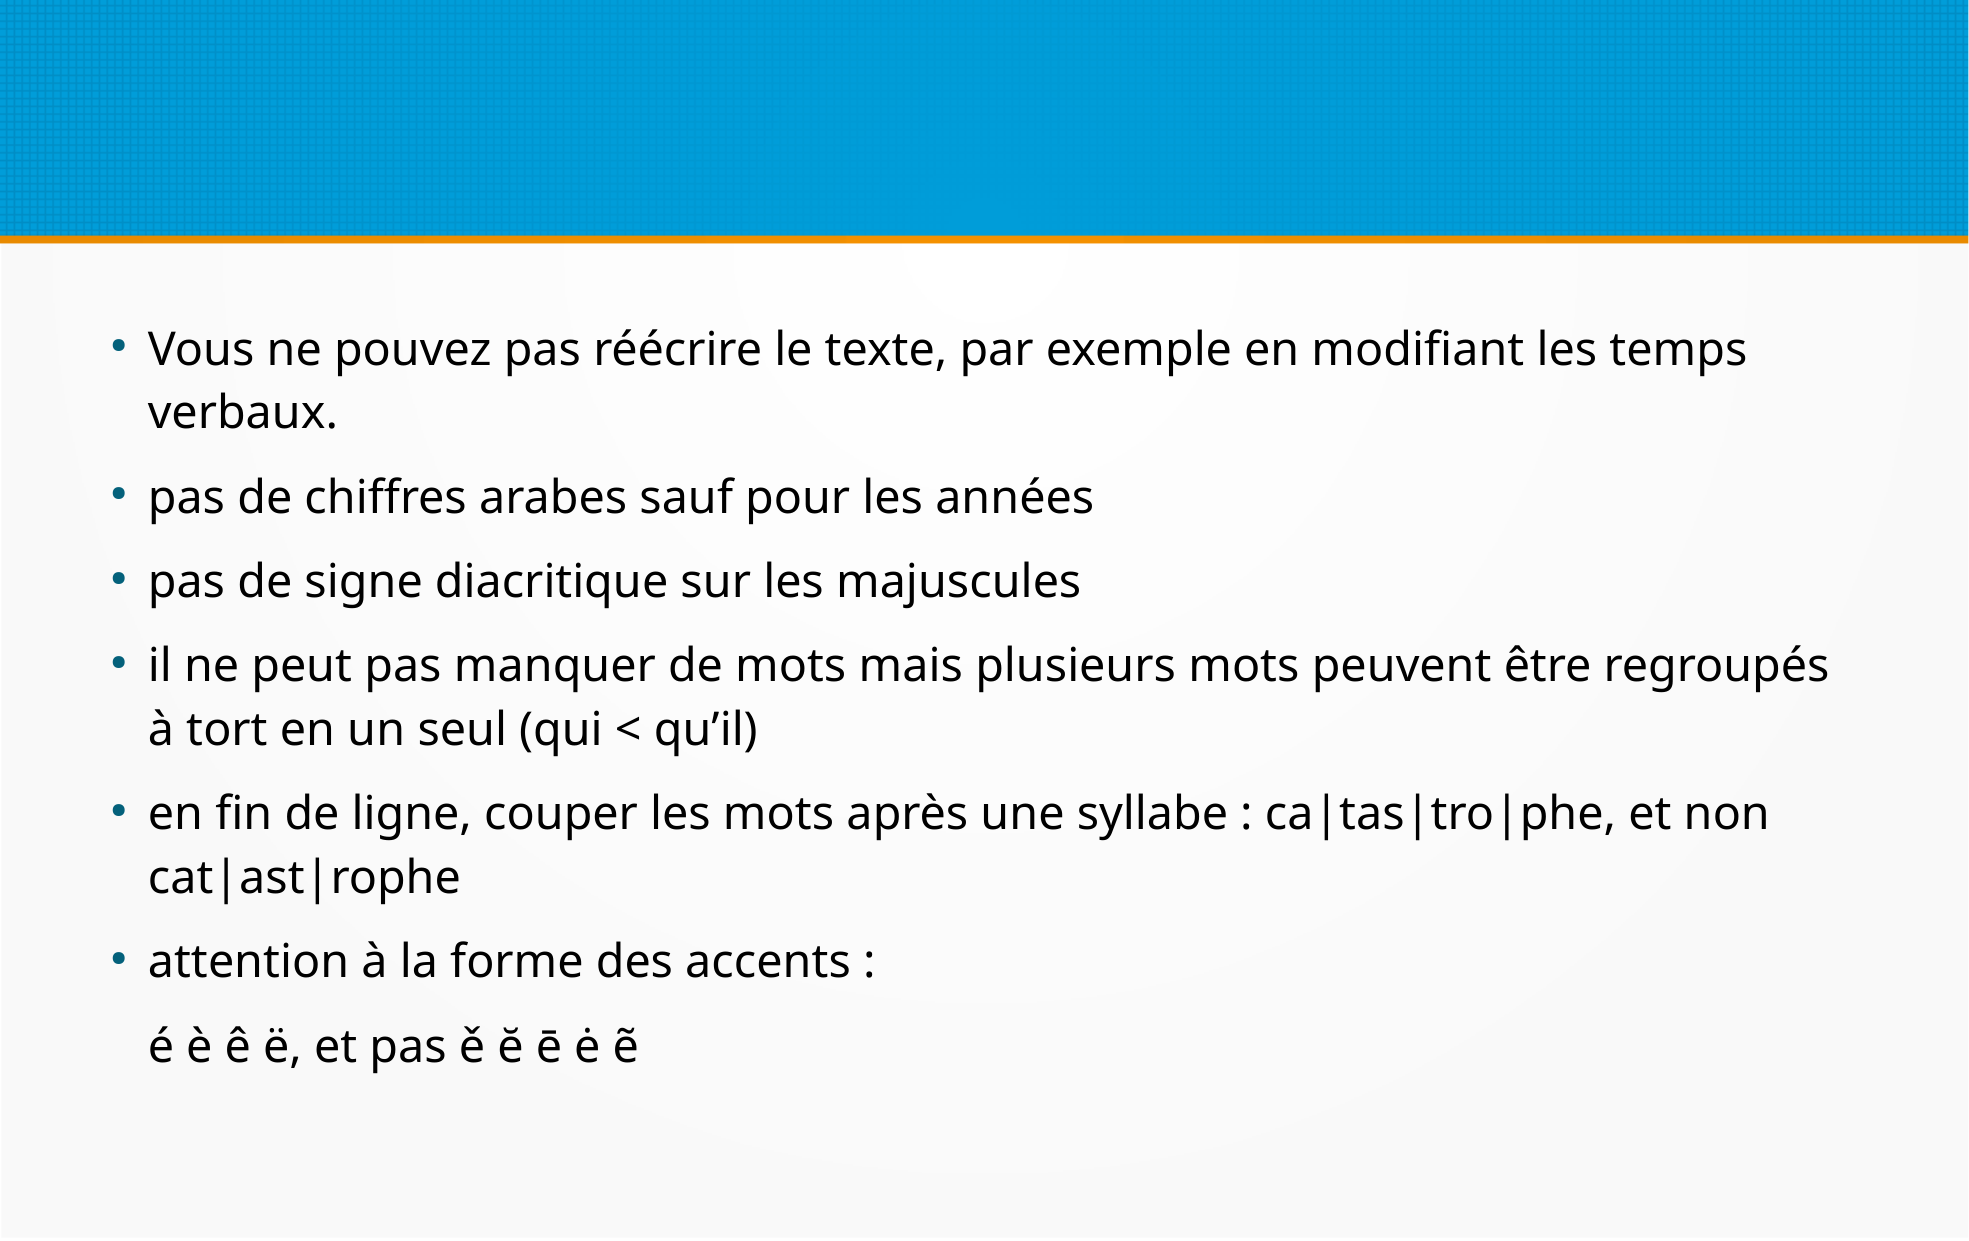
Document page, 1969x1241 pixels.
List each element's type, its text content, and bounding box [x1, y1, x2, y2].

list Vous ne pouvez pas réécrire le texte, par exemple en modifiant les temps verbaux. pas de chiffres arabes sauf pour les années pas de signe diacritique sur les majuscules il ne peut pas manquer de mots mais plusieurs mots peuvent être regroupés à tort en un seul (qui < qu’il) en fin de ligne, couper les mots après une syllabe : ca|tas|tro|phe, et non cat|ast|rophe attention à la forme des accents : é è ê ë, et pas ě ĕ ē ė ẽ [98, 315, 1861, 1081]
picture [0, 236, 1969, 1241]
